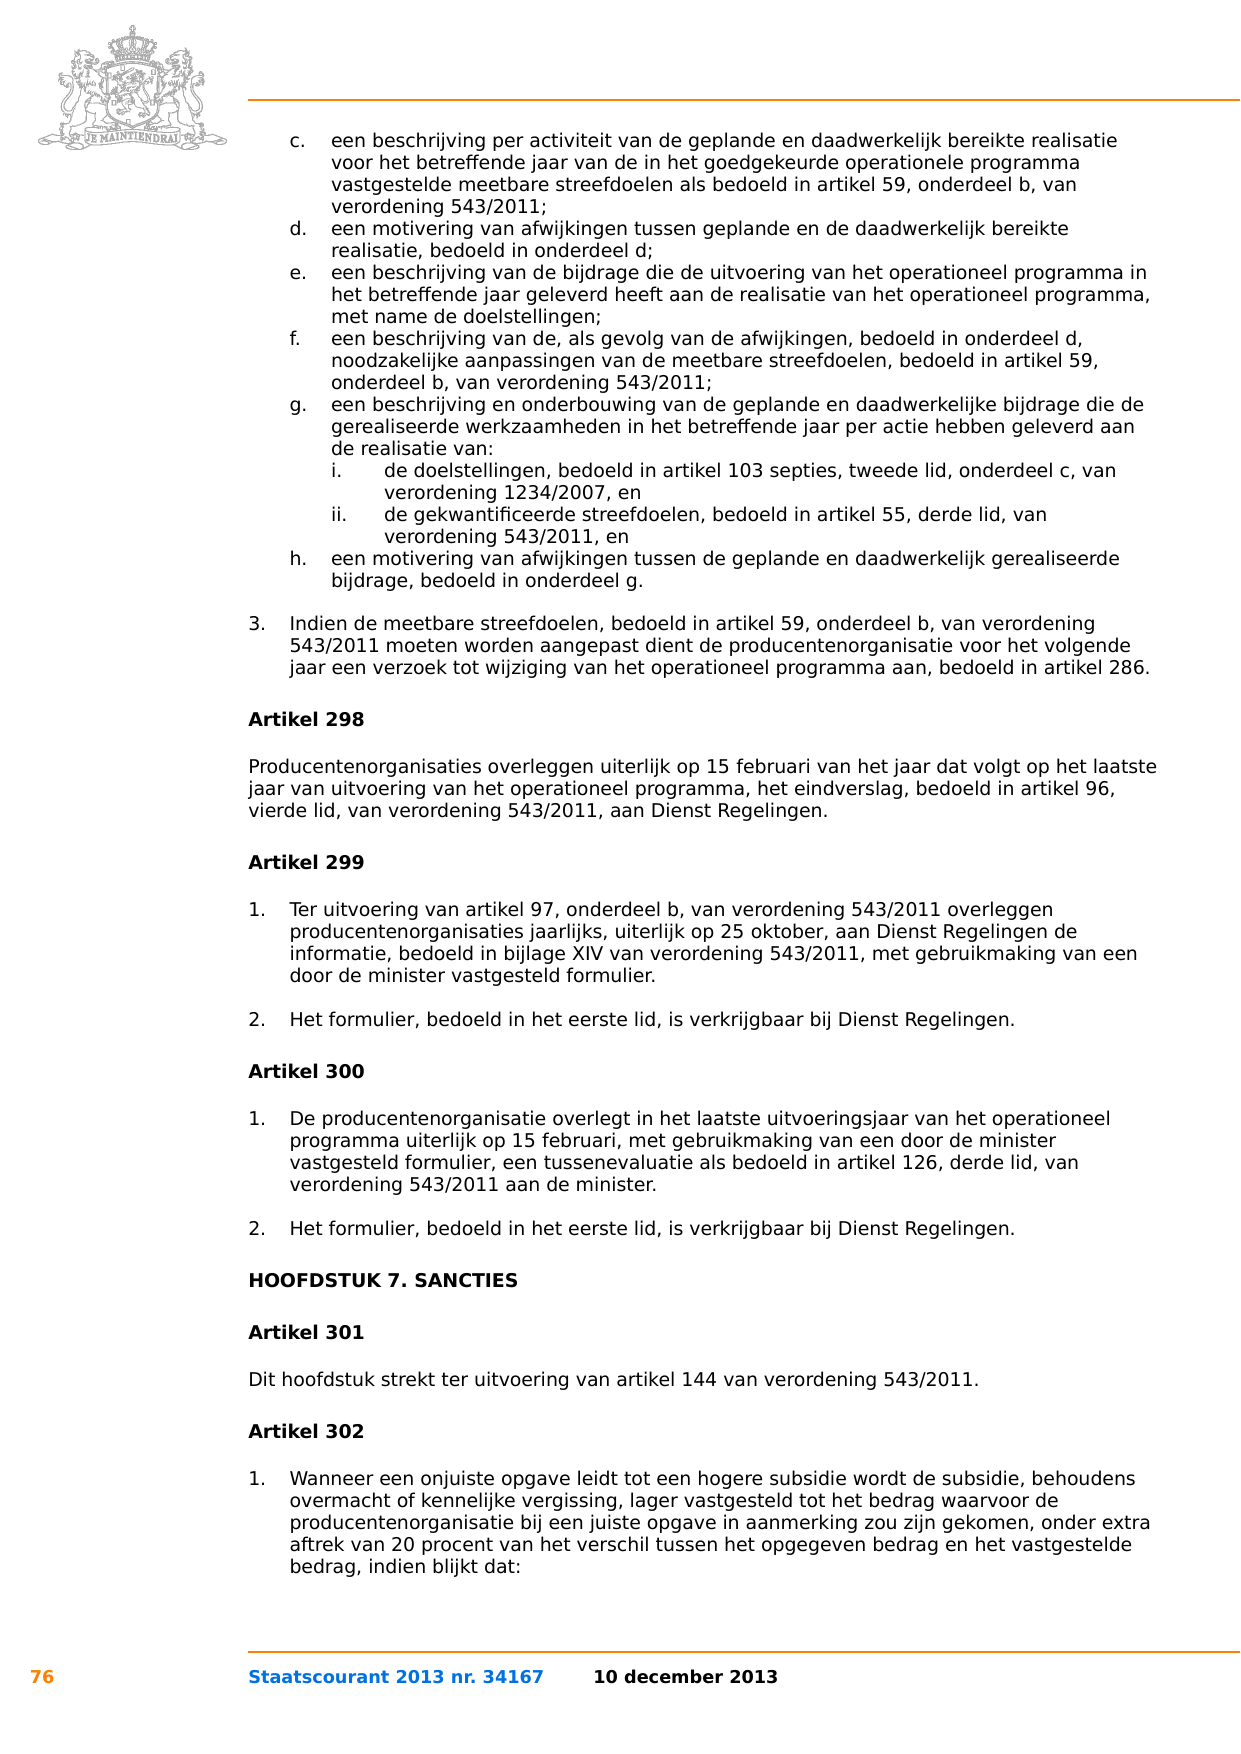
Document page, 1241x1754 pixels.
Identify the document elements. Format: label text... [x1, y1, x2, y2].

text f. een beschrijving van de, als gevolg van de afwijkingen, bedoeld in onderdeel d, noodzakelijke aanpassingen van de meetbare streefdoelen, bedoeld in artikel 59, onderdeel b, van verordening 543/2011; [289, 328, 1163, 394]
subtitle Artikel 298 [248, 709, 1163, 731]
subtitle Artikel 299 [248, 852, 1163, 874]
text Dit hoofdstuk strekt ter uitvoering van artikel 144 van verordening 543/2011. [248, 1369, 1163, 1391]
text 1. De producentenorganisatie overlegt in het laatste uitvoeringsjaar van het operationeel programma uiterlijk op 15 februari, met gebruikmaking van een door de minister vastgesteld formulier, een tussenevaluatie als bedoeld in artikel 126, derde lid, van verordening 543/2011 aan de minister. [248, 1108, 1163, 1196]
text e. een beschrijving van de bijdrage die de uitvoering van het operationeel programma in het betreffende jaar geleverd heeft aan de realisatie van het operationeel programma, met name de doelstellingen; [289, 262, 1163, 328]
text 1. Ter uitvoering van artikel 97, onderdeel b, van verordening 543/2011 overleggen producentenorganisaties jaarlijks, uiterlijk op 25 oktober, aan Dienst Regelingen de informatie, bedoeld in bijlage XIV van verordening 543/2011, met gebruikmaking van een door de minister vastgesteld formulier. [248, 899, 1163, 987]
text i. de doelstellingen, bedoeld in artikel 103 septies, tweede lid, onderdeel c, van verordening 1234/2007, en [331, 459, 1163, 503]
text 2. Het formulier, bedoeld in het eerste lid, is verkrijgbaar bij Dienst Regelingen. [248, 1218, 1163, 1240]
subtitle HOOFDSTUK 7. SANCTIES [248, 1270, 1163, 1292]
picture [38, 25, 227, 150]
text 3. Indien de meetbare streefdoelen, bedoeld in artikel 59, onderdeel b, van verordening 543/2011 moeten worden aangepast dient de producentenorganisatie voor het volgende jaar een verzoek tot wijziging van het operationeel programma aan, bedoeld in artikel 286. [248, 613, 1163, 679]
subtitle Artikel 301 [248, 1322, 1163, 1344]
subtitle Artikel 302 [248, 1421, 1163, 1443]
text g. een beschrijving en onderbouwing van de geplande en daadwerkelijke bijdrage die de gerealiseerde werkzaamheden in het betreffende jaar per actie hebben geleverd aan de realisatie van: [289, 394, 1163, 459]
text h. een motivering van afwijkingen tussen de geplande en daadwerkelijk gerealiseerde bijdrage, bedoeld in onderdeel g. [289, 547, 1163, 591]
text d. een motivering van afwijkingen tussen geplande en de daadwerkelijk bereikte realisatie, bedoeld in onderdeel d; [289, 218, 1163, 262]
text 2. Het formulier, bedoeld in het eerste lid, is verkrijgbaar bij Dienst Regelingen. [248, 1009, 1163, 1031]
text 1. Wanneer een onjuiste opgave leidt tot een hogere subsidie wordt de subsidie, behoudens overmacht of kennelijke vergissing, lager vastgesteld tot het bedrag waarvoor de producentenorganisatie bij een juiste opgave in aanmerking zou zijn gekomen, onder extra aftrek van 20 procent van het verschil tussen het opgegeven bedrag en het vastgestelde bedrag, indien blijkt dat: [248, 1468, 1163, 1577]
text ii. de gekwantificeerde streefdoelen, bedoeld in artikel 55, derde lid, van verordening 543/2011, en [331, 503, 1163, 547]
subtitle Artikel 300 [248, 1061, 1163, 1083]
text c. een beschrijving per activiteit van de geplande en daadwerkelijk bereikte realisatie voor het betreffende jaar van de in het goedgekeurde operationele programma vastgestelde meetbare streefdoelen als bedoeld in artikel 59, onderdeel b, van verordening 543/2011; [289, 130, 1163, 218]
text Producentenorganisaties overleggen uiterlijk op 15 februari van het jaar dat volgt op het laatste jaar van uitvoering van het operationeel programma, het eindverslag, bedoeld in artikel 96, vierde lid, van verordening 543/2011, aan Dienst Regelingen. [248, 756, 1163, 822]
